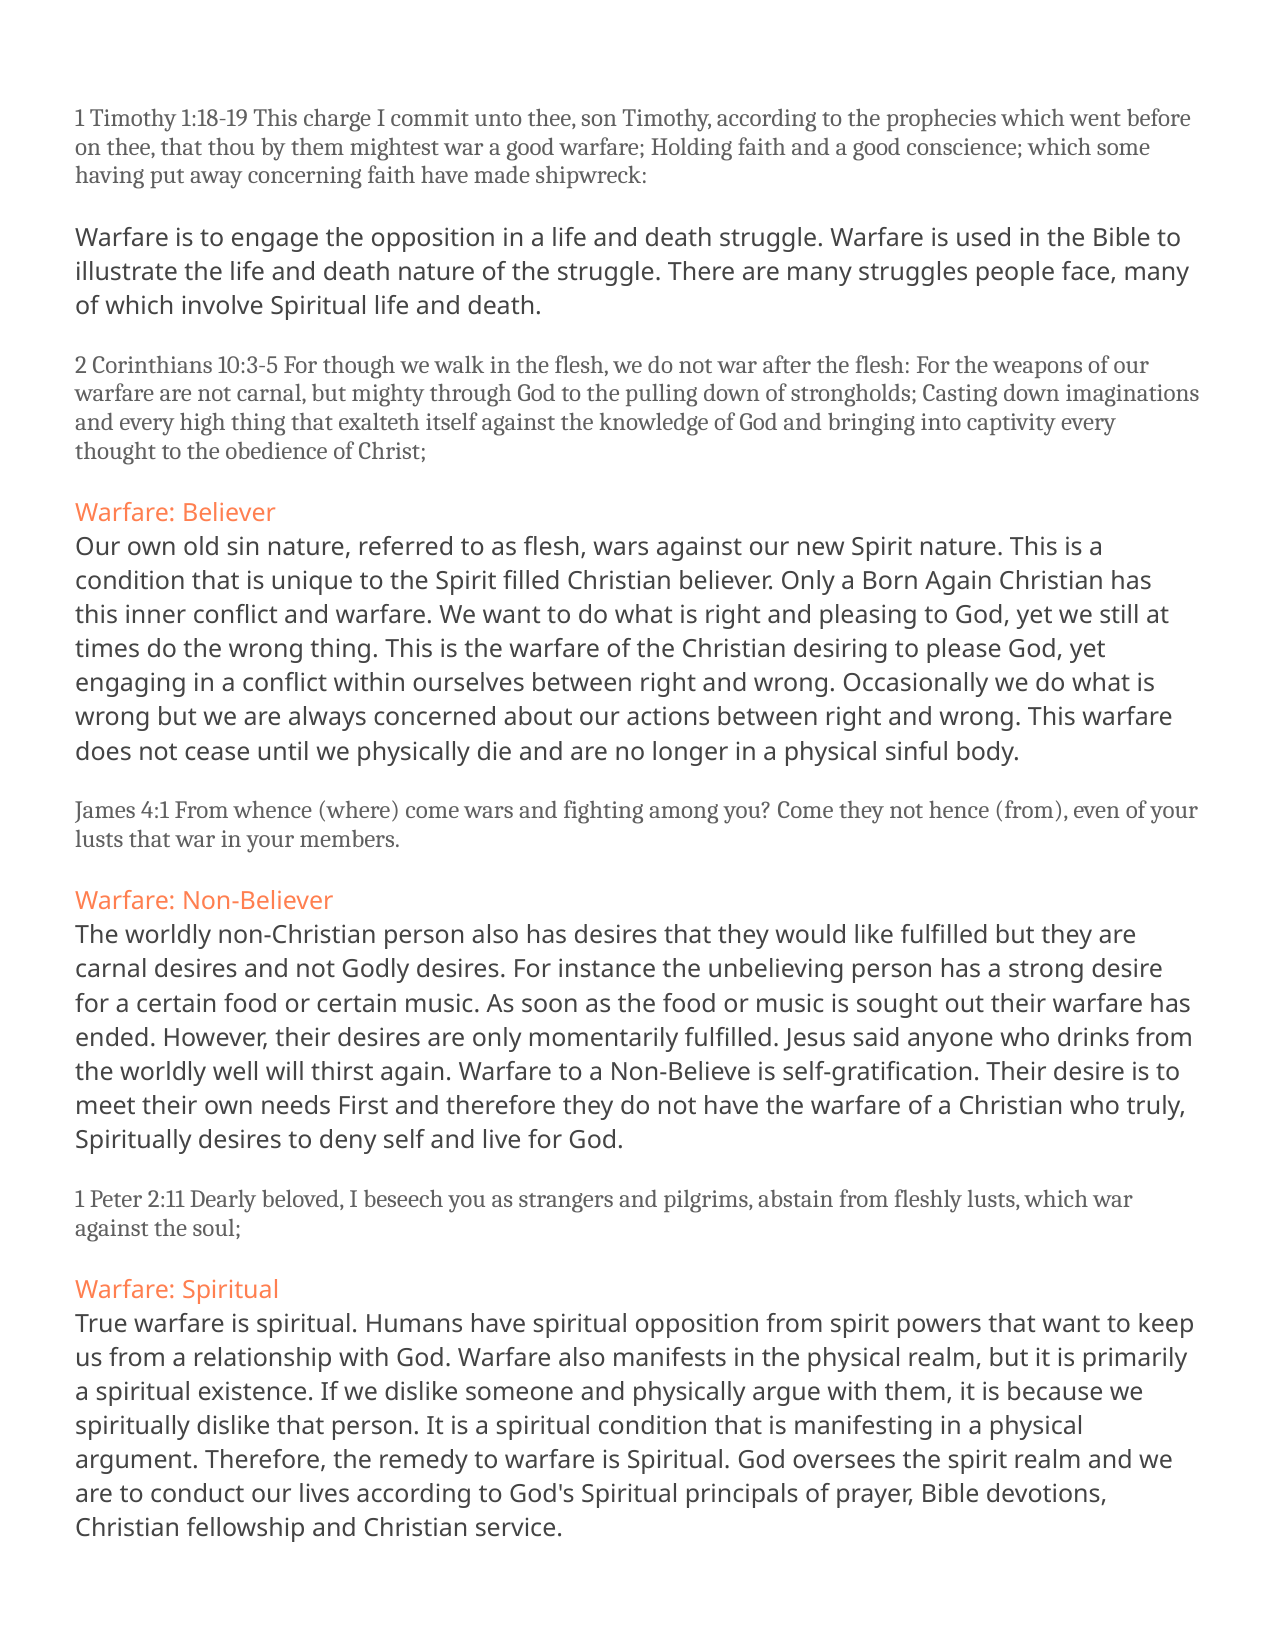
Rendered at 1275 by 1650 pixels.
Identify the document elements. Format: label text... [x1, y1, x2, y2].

text Warfare: Believer Our own old sin nature, referred to as flesh, wars against our new Spirit nature. This is a condition that is unique to the Spirit filled Christian believer. Only a Born Again Christian has this inner conflict and warfare. We want to do what is right and pleasing to God, yet we still at times do the wrong thing. This is the warfare of the Christian desiring to please God, yet engaging in a conflict within ourselves between right and wrong. Occasionally we do what is wrong but we are always concerned about our actions between right and wrong. This warfare does not cease until we physically die and are no longer in a physical sinful body. [75, 495, 1200, 767]
text 1 Peter 2:11 Dearly beloved, I beseech you as strangers and pilgrims, abstain from fleshly lusts, which war against the soul; [75, 1185, 1200, 1242]
text Warfare: Spiritual True warfare is spiritual. Humans have spiritual opposition from spirit powers that want to keep us from a relationship with God. Warfare also manifests in the physical realm, but it is primarily a spiritual existence. If we dislike someone and physically argue with them, it is because we spiritually dislike that person. It is a spiritual condition that is manifesting in a physical argument. Therefore, the remedy to warfare is Spiritual. God oversees the spirit realm and we are to conduct our lives according to God's Spiritual principals of prayer, Bible devotions, Christian fellowship and Christian service. [75, 1271, 1200, 1544]
text Warfare is to engage the opposition in a life and death struggle. Warfare is used in the Bible to illustrate the life and death nature of the struggle. There are many struggles people face, many of which involve Spiritual life and death. [75, 219, 1200, 321]
text Warfare: Non-Believer The worldly non-Christian person also has desires that they would like fulfilled but they are carnal desires and not Godly desires. For instance the unbelieving person has a strong desire for a certain food or certain music. As soon as the food or music is sought out their warfare has ended. However, their desires are only momentarily fulfilled. Jesus said anyone who drinks from the worldly well will thirst again. Warfare to a Non-Believe is self-gratification. Their desire is to meet their own needs First and therefore they do not have the warfare of a Christian who truly, Spiritually desires to deny self and live for God. [75, 883, 1200, 1156]
text James 4:1 From whence (where) come wars and fighting among you? Come they not hence (from), even of your lusts that war in your members. [75, 796, 1200, 854]
text 1 Timothy 1:18-19 This charge I commit unto thee, son Timothy, according to the prophecies which went before on thee, that thou by them mightest war a good warfare; Holding faith and a good conscience; which some having put away concerning faith have made shipwreck: [75, 104, 1200, 190]
text 2 Corinthians 10:3-5 For though we walk in the flesh, we do not war after the flesh: For the weapons of our warfare are not carnal, but mighty through God to the pulling down of strongholds; Casting down imaginations and every high thing that exalteth itself against the knowledge of God and bringing into captivity every thought to the obedience of Christ; [75, 351, 1200, 466]
